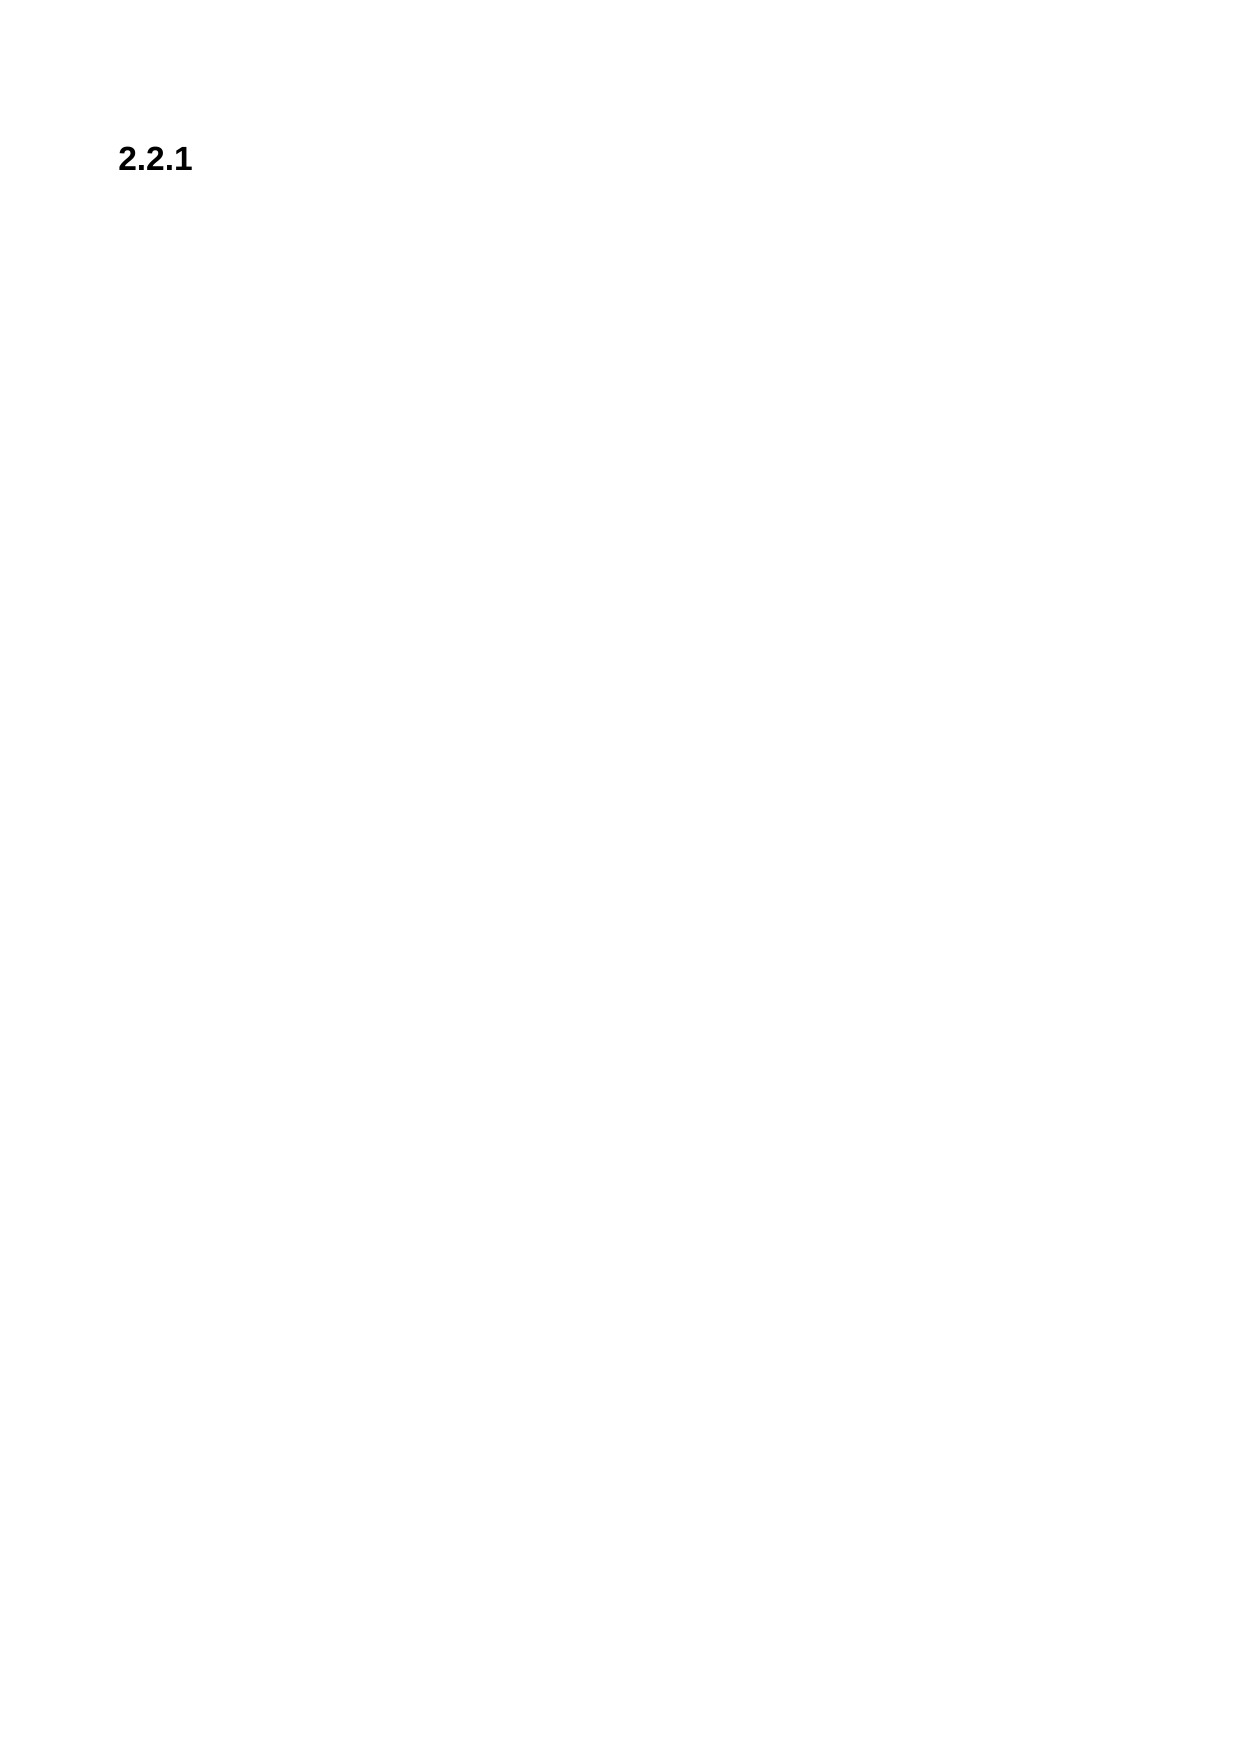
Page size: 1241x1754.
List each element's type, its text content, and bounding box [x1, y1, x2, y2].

subtitle 2.2.1 [118, 139, 1122, 178]
